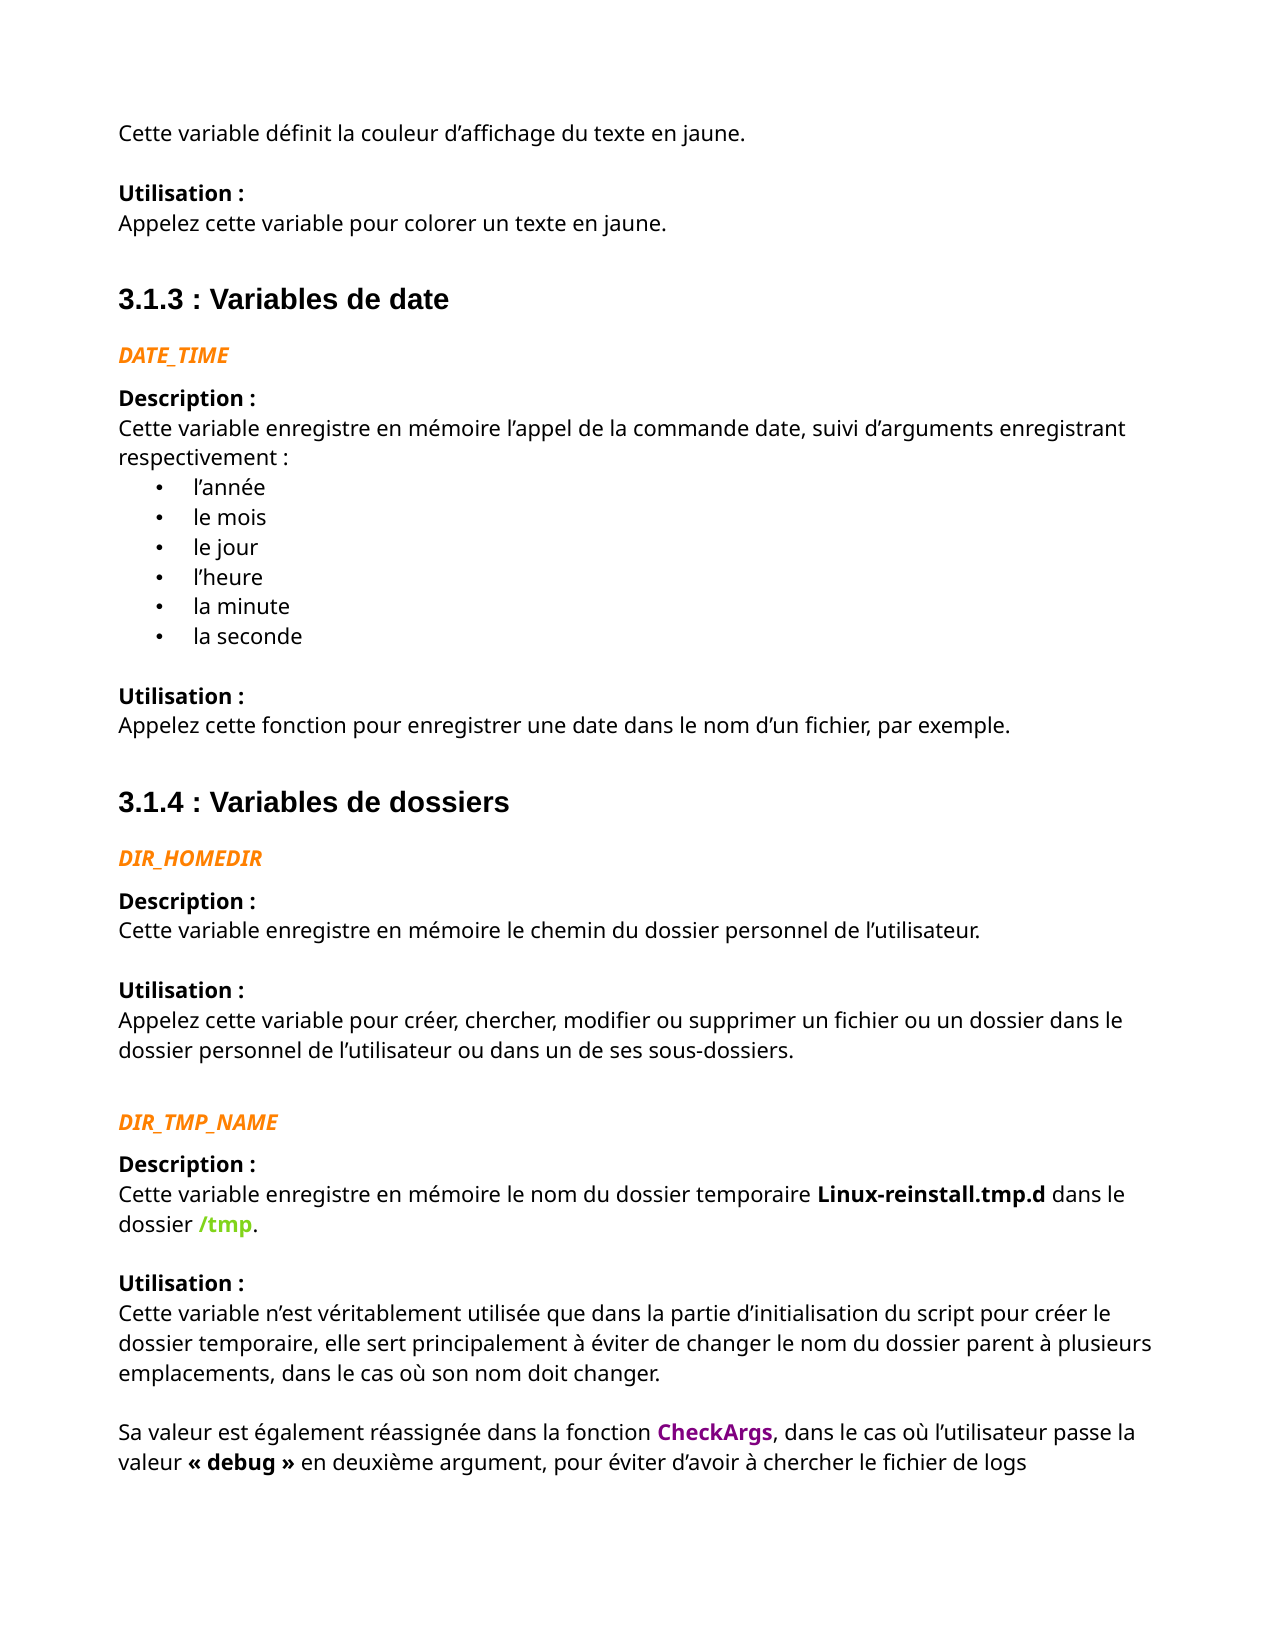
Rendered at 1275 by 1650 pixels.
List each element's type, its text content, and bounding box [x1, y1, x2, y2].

list la minute [156, 591, 1157, 621]
text Cette variable définit la couleur d’affichage du texte en jaune. [118, 118, 1157, 148]
subtitle DATE_TIME [118, 340, 1157, 370]
text Sa valeur est également réassignée dans la fonction CheckArgs, dans le cas où l’utilisateur passe la valeur « debug » en deuxième argument, pour éviter d’avoir à chercher le fichier de logs [118, 1417, 1157, 1477]
text Cette variable enregistre en mémoire le chemin du dossier personnel de l’utilisateur. [118, 915, 1157, 945]
text Utilisation : [118, 1268, 1157, 1298]
list le jour [156, 532, 1157, 561]
subtitle DIR_HOMEDIR [118, 843, 1157, 873]
text Cette variable enregistre en mémoire le nom du dossier temporaire Linux-reinstall.tmp.d dans le dossier /tmp. [118, 1179, 1157, 1238]
text Cette variable enregistre en mémoire l’appel de la commande date, suivi d’arguments enregistrant respectivement : [118, 412, 1157, 472]
text Appelez cette fonction pour enregistrer une date dans le nom d’un fichier, par exemple. [118, 710, 1157, 740]
list la seconde [156, 621, 1157, 651]
subtitle 3.1.3 : Variables de date [118, 282, 1157, 315]
list l’année [156, 472, 1157, 502]
subtitle DIR_TMP_NAME [118, 1107, 1157, 1136]
text Appelez cette variable pour colorer un texte en jaune. [118, 207, 1157, 237]
text Appelez cette variable pour créer, chercher, modifier ou supprimer un fichier ou un dossier dans le dossier personnel de l’utilisateur ou dans un de ses sous-dossiers. [118, 1005, 1157, 1064]
text Description : [118, 886, 1157, 915]
text Utilisation : [118, 681, 1157, 710]
text Utilisation : [118, 975, 1157, 1005]
text Description : [118, 383, 1157, 412]
text Cette variable n’est véritablement utilisée que dans la partie d’initialisation du script pour créer le dossier temporaire, elle sert principalement à éviter de changer le nom du dossier parent à plusieurs emplacements, dans le cas où son nom doit changer. [118, 1298, 1157, 1387]
list l’heure [156, 561, 1157, 591]
text Utilisation : [118, 178, 1157, 207]
subtitle 3.1.4 : Variables de dossiers [118, 784, 1157, 818]
list le mois [156, 502, 1157, 532]
text Description : [118, 1149, 1157, 1179]
